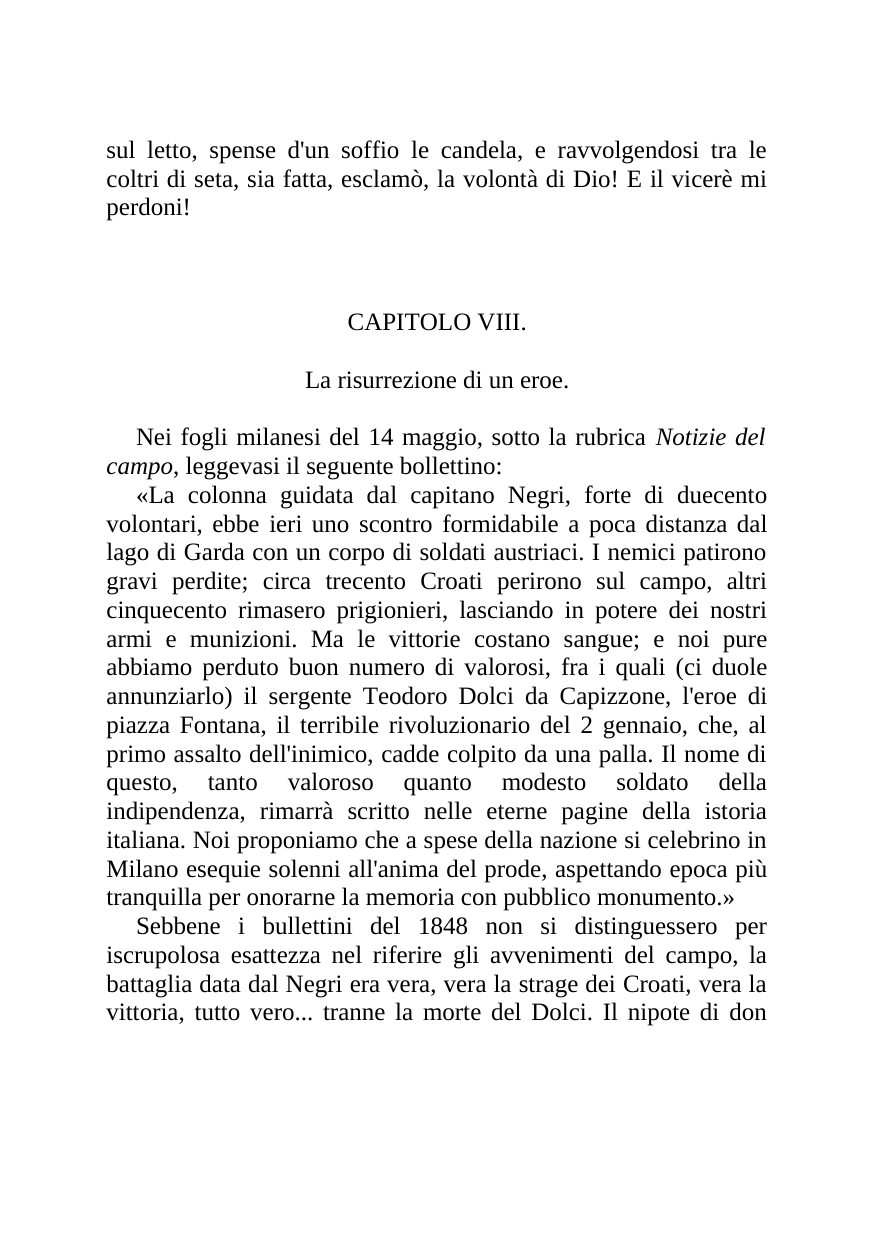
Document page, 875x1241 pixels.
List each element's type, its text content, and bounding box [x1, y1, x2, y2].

text «La colonna guidata dal capitano Negri, forte di duecento volontari, ebbe ieri uno scontro formidabile a poca distanza dal lago di Garda con un corpo di soldati austriaci. I nemici patirono gravi perdite; circa trecento Croati perirono sul campo, altri cinquecento rimasero prigionieri, lasciando in potere dei nostri armi e munizioni. Ma le vittorie costano sangue; e noi pure abbiamo perduto buon numero di valorosi, fra i quali (ci duole annunziarlo) il sergente Teodoro Dolci da Capizzone, l'eroe di piazza Fontana, il terribile rivoluzionario del 2 gennaio, che, al primo assalto dell'inimico, cadde colpito da una palla. Il nome di questo, tanto valoroso quanto modesto soldato della indipendenza, rimarrà scritto nelle eterne pagine della istoria italiana. Noi proponiamo che a spese della nazione si celebrino in Milano esequie solenni all'anima del prode, aspettando epoca più tranquilla per onorarne la memoria con pubblico monumento.» [106, 480, 768, 911]
text CAPITOLO VIII. [106, 307, 768, 336]
text La risurrezione di un eroe. [106, 365, 768, 394]
text sul letto, spense d'un soffio le candela, e ravvolgendosi tra le coltri di seta, sia fatta, esclamò, la volontà di Dio! E il vicerè mi perdoni! [106, 135, 768, 221]
text Sebbene i bullettini del 1848 non si distinguessero per iscrupolosa esattezza nel riferire gli avvenimenti del campo, la battaglia data dal Negri era vera, vera la strage dei Croati, vera la vittoria, tutto vero... tranne la morte del Dolci. Il nipote di don [106, 911, 768, 1026]
text Nei fogli milanesi del 14 maggio, sotto la rubrica Notizie del campo, leggevasi il seguente bollettino: [106, 422, 768, 480]
